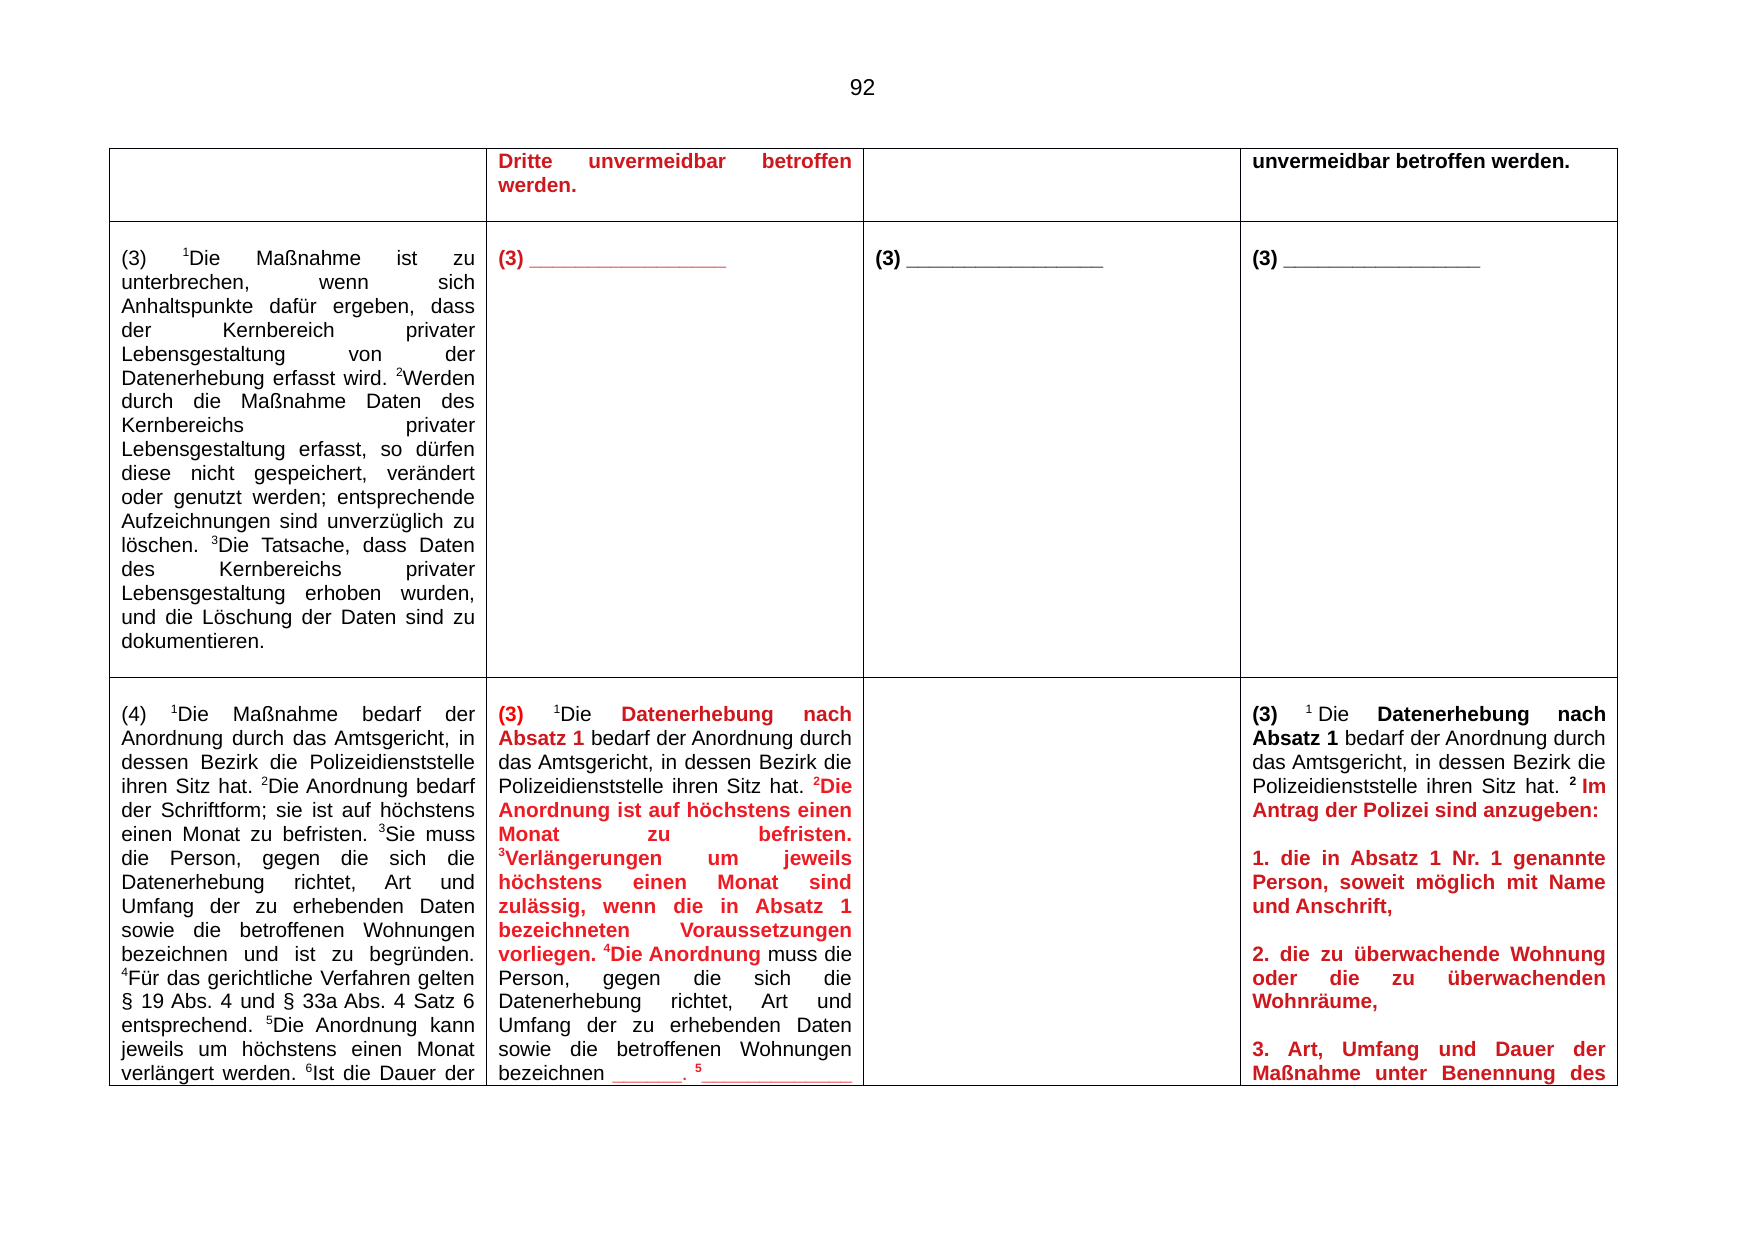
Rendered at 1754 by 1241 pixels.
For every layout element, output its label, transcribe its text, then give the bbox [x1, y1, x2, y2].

table_cell (3) 1 Die Datenerhebung nach Absatz 1 bedarf der Anordnung durch das Amtsgericht, in dessen Bezirk die Polizeidienststelle ihren Sitz hat. 2 Im Antrag der Polizei sind anzugeben: 1. die in Absatz 1 Nr. 1 genannte Person, soweit möglich mit Name und Anschrift, 2. die zu überwachende Wohnung oder die zu überwachenden Wohnräume, 3. Art, Umfang und Dauer der Maßnahme unter Benennung des [1241, 678, 1617, 1085]
table_cell unvermeidbar betroffen werden. [1241, 149, 1617, 221]
table_cell [110, 149, 486, 221]
table_cell [864, 678, 1240, 1085]
table_cell (3) 1Die Datenerhebung nach Absatz 1 bedarf der Anordnung durch das Amtsgericht, in dessen Bezirk die Polizeidienststelle ihren Sitz hat. 2Die Anordnung ist auf höchstens einen Monat zu befristen. 3Verlängerungen um jeweils höchstens einen Monat sind zulässig, wenn die in Absatz 1 bezeichneten Voraussetzungen vorliegen. 4Die Anordnung muss die Person, gegen die sich die Datenerhebung richtet, Art und Umfang der zu erhebenden Daten sowie die betroffenen Wohnungen bezeichnen ______. 5_____________ [487, 678, 863, 1085]
table_cell (4) 1Die Maßnahme bedarf der Anordnung durch das Amtsgericht, in dessen Bezirk die Polizeidienststelle ihren Sitz hat. 2Die Anordnung bedarf der Schriftform; sie ist auf höchstens einen Monat zu befristen. 3Sie muss die Person, gegen die sich die Datenerhebung richtet, Art und Umfang der zu erhebenden Daten sowie die betroffenen Wohnungen bezeichnen und ist zu begründen. 4Für das gerichtliche Verfahren gelten § 19 Abs. 4 und § 33a Abs. 4 Satz 6 entsprechend. 5Die Anordnung kann jeweils um höchstens einen Monat verlängert werden. 6Ist die Dauer der [110, 678, 486, 1085]
table_cell [864, 149, 1240, 221]
table_cell (3) _________________ [864, 222, 1240, 677]
table_cell (3) _________________ [487, 222, 863, 677]
table_cell (3) 1Die Maßnahme ist zu unterbrechen, wenn sich Anhaltspunkte dafür ergeben, dass der Kernbereich privater Lebensgestaltung von der Datenerhebung erfasst wird. 2Werden durch die Maßnahme Daten des Kernbereichs privater Lebensgestaltung erfasst, so dürfen diese nicht gespeichert, verändert oder genutzt werden; entsprechende Aufzeichnungen sind unverzüglich zu löschen. 3Die Tatsache, dass Daten des Kernbereichs privater Lebensgestaltung erhoben wurden, und die Löschung der Daten sind zu dokumentieren. [110, 222, 486, 677]
table_cell Dritte unvermeidbar betroffen werden. [487, 149, 863, 221]
table_cell (3) _________________ [1241, 222, 1617, 677]
